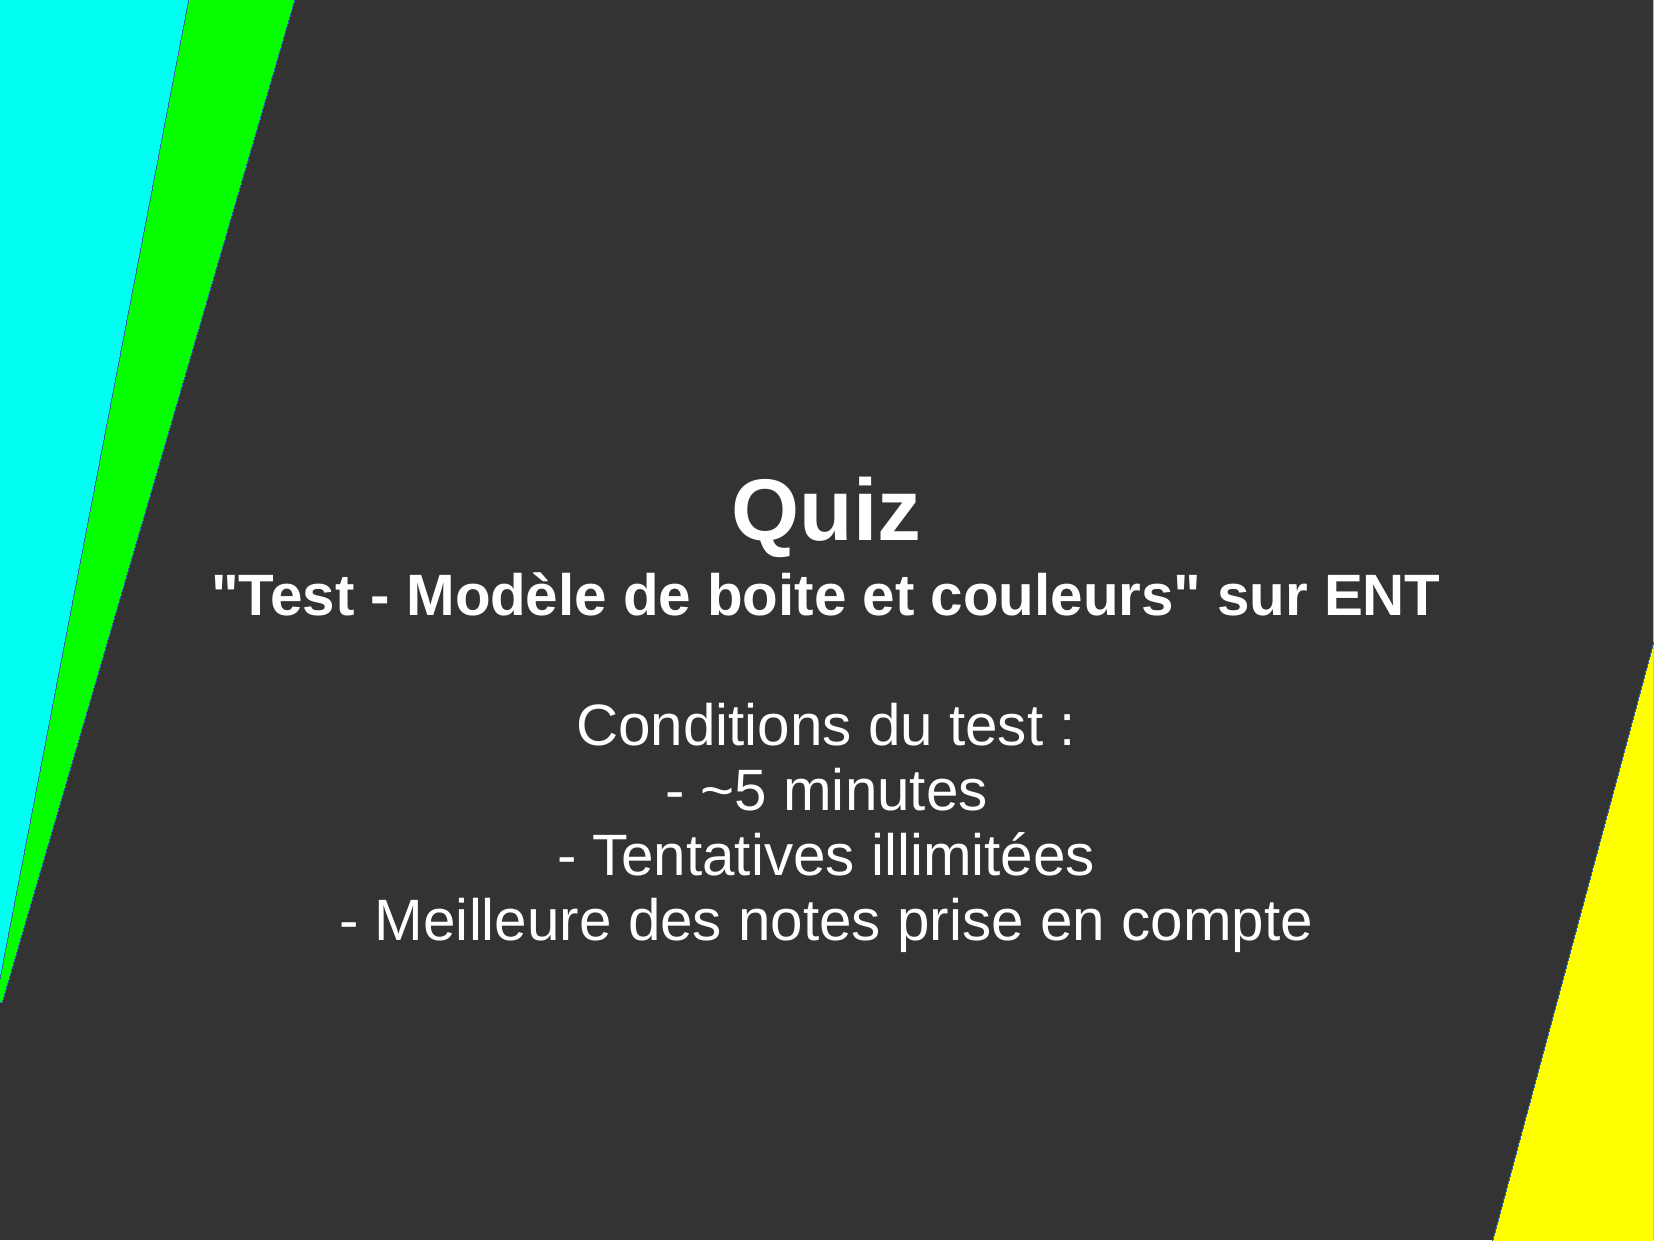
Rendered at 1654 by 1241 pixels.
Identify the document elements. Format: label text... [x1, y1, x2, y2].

text_box [0, 0, 295, 1003]
text_box [1492, 641, 1654, 1241]
title "Test - Modèle de boite et couleurs" sur ENT Conditions du test : - ~5 minutes - Tentatives illimitées - Meilleure des notes prise en compte [31, 562, 1622, 953]
title Quiz [31, 460, 1622, 562]
